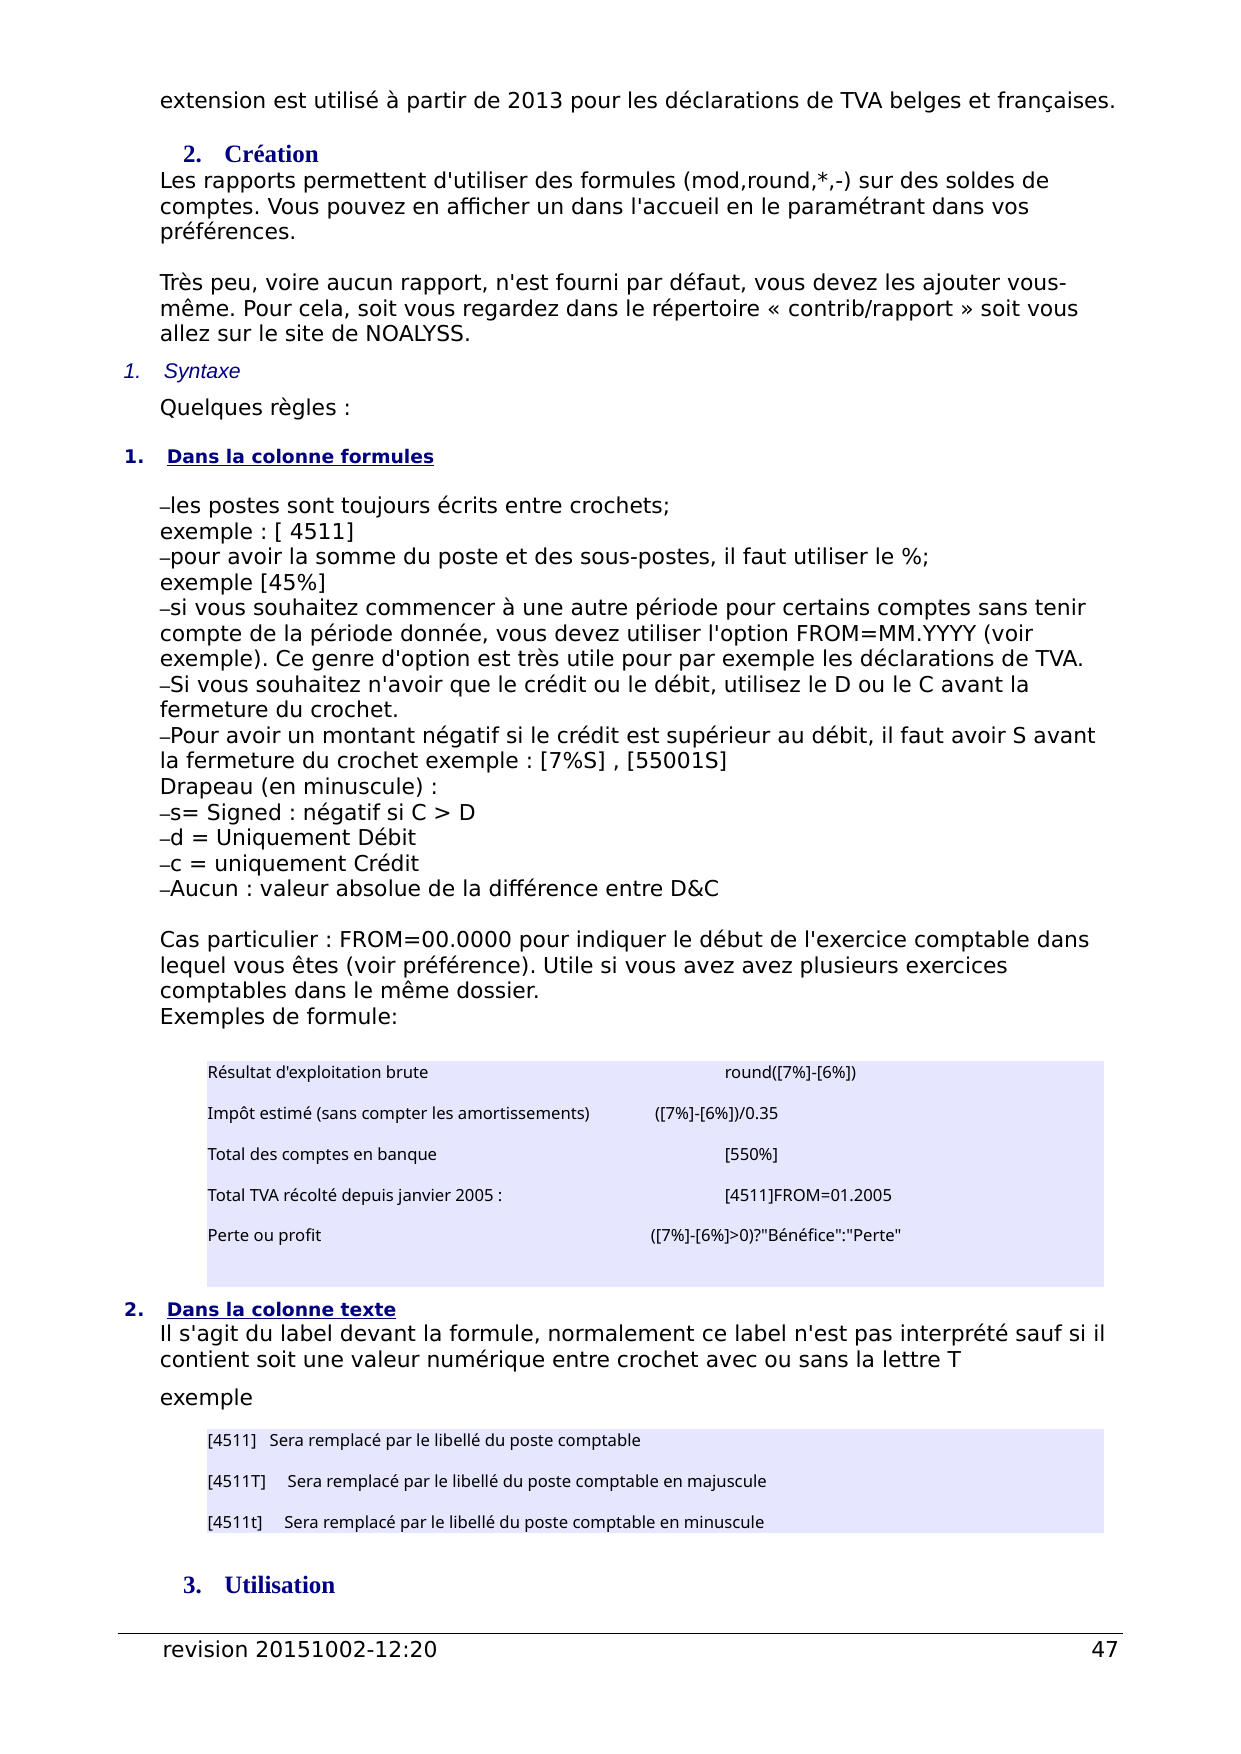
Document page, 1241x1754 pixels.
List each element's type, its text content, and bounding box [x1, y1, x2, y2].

subtitle Syntaxe [117, 359, 1123, 383]
text Total des comptes en banque [550%] [207, 1142, 1104, 1165]
list Drapeau (en minuscule) : [159, 774, 1123, 800]
text Très peu, voire aucun rapport, n'est fourni par défaut, vous devez les ajouter vous-même. Pour cela, soit vous regardez dans le répertoire « contrib/rapport » soit vous allez sur le site de NOALYSS. [159, 270, 1123, 347]
text Il s'agit du label devant la formule, normalement ce label n'est pas interprété sauf si il contient soit une valeur numérique entre crochet avec ou sans la lettre T [159, 1321, 1123, 1372]
list Pour avoir un montant négatif si le crédit est supérieur au débit, il faut avoir S avant la fermeture du crochet exemple : [7%S] , [55001S] [159, 723, 1123, 774]
list d = Uniquement Débit [159, 825, 1123, 851]
list si vous souhaitez commencer à une autre période pour certains comptes sans tenir compte de la période donnée, vous devez utiliser l'option FROM=MM.YYYY (voir exemple). Ce genre d'option est très utile pour par exemple les déclarations de TVA. [159, 596, 1123, 672]
subtitle Dans la colonne texte [117, 1299, 1123, 1321]
text Quelques règles : [159, 395, 1123, 421]
text [4511t] Sera remplacé par le libellé du poste comptable en minuscule [207, 1510, 1104, 1533]
text Les rapports permettent d'utiliser des formules (mod,round,*,-) sur des soldes de comptes. Vous pouvez en afficher un dans l'accueil en le paramétrant dans vos préférences. [159, 168, 1123, 245]
subtitle Utilisation [177, 1570, 1123, 1599]
list c = uniquement Crédit [159, 851, 1123, 876]
text Cas particulier : FROM=00.0000 pour indiquer le début de l'exercice comptable dans lequel vous êtes (voir préférence). Utile si vous avez avez plusieurs exercices comptables dans le même dossier. [159, 927, 1123, 1004]
text Résultat d'exploitation brute round([7%]-[6%]) [207, 1061, 1104, 1084]
text Exemples de formule: [159, 1004, 1123, 1029]
subtitle Dans la colonne formules [117, 446, 1123, 468]
list Si vous souhaitez n'avoir que le crédit ou le débit, utilisez le D ou le C avant la fermeture du crochet. [159, 672, 1123, 723]
list s= Signed : négatif si C > D [159, 800, 1123, 825]
list pour avoir la somme du poste et des sous-postes, il faut utiliser le %; exemple [45%] [159, 544, 1123, 596]
list les postes sont toujours écrits entre crochets; exemple : [ 4511] [159, 493, 1123, 544]
text [4511T] Sera remplacé par le libellé du poste comptable en majuscule [207, 1469, 1104, 1492]
text Impôt estimé (sans compter les amortissements) ([7%]-[6%])/0.35 [207, 1102, 1104, 1124]
text Total TVA récolté depuis janvier 2005 : [4511]FROM=01.2005 [207, 1183, 1104, 1206]
text exemple [159, 1385, 1123, 1410]
list Aucun : valeur absolue de la différence entre D&C [159, 876, 1123, 902]
subtitle Création [177, 139, 1123, 168]
text Perte ou profit ([7%]-[6%]>0)?"Bénéfice":"Perte" [207, 1224, 1104, 1247]
text [4511] Sera remplacé par le libellé du poste comptable [207, 1429, 1104, 1451]
text extension est utilisé à partir de 2013 pour les déclarations de TVA belges et françaises. [159, 88, 1123, 114]
